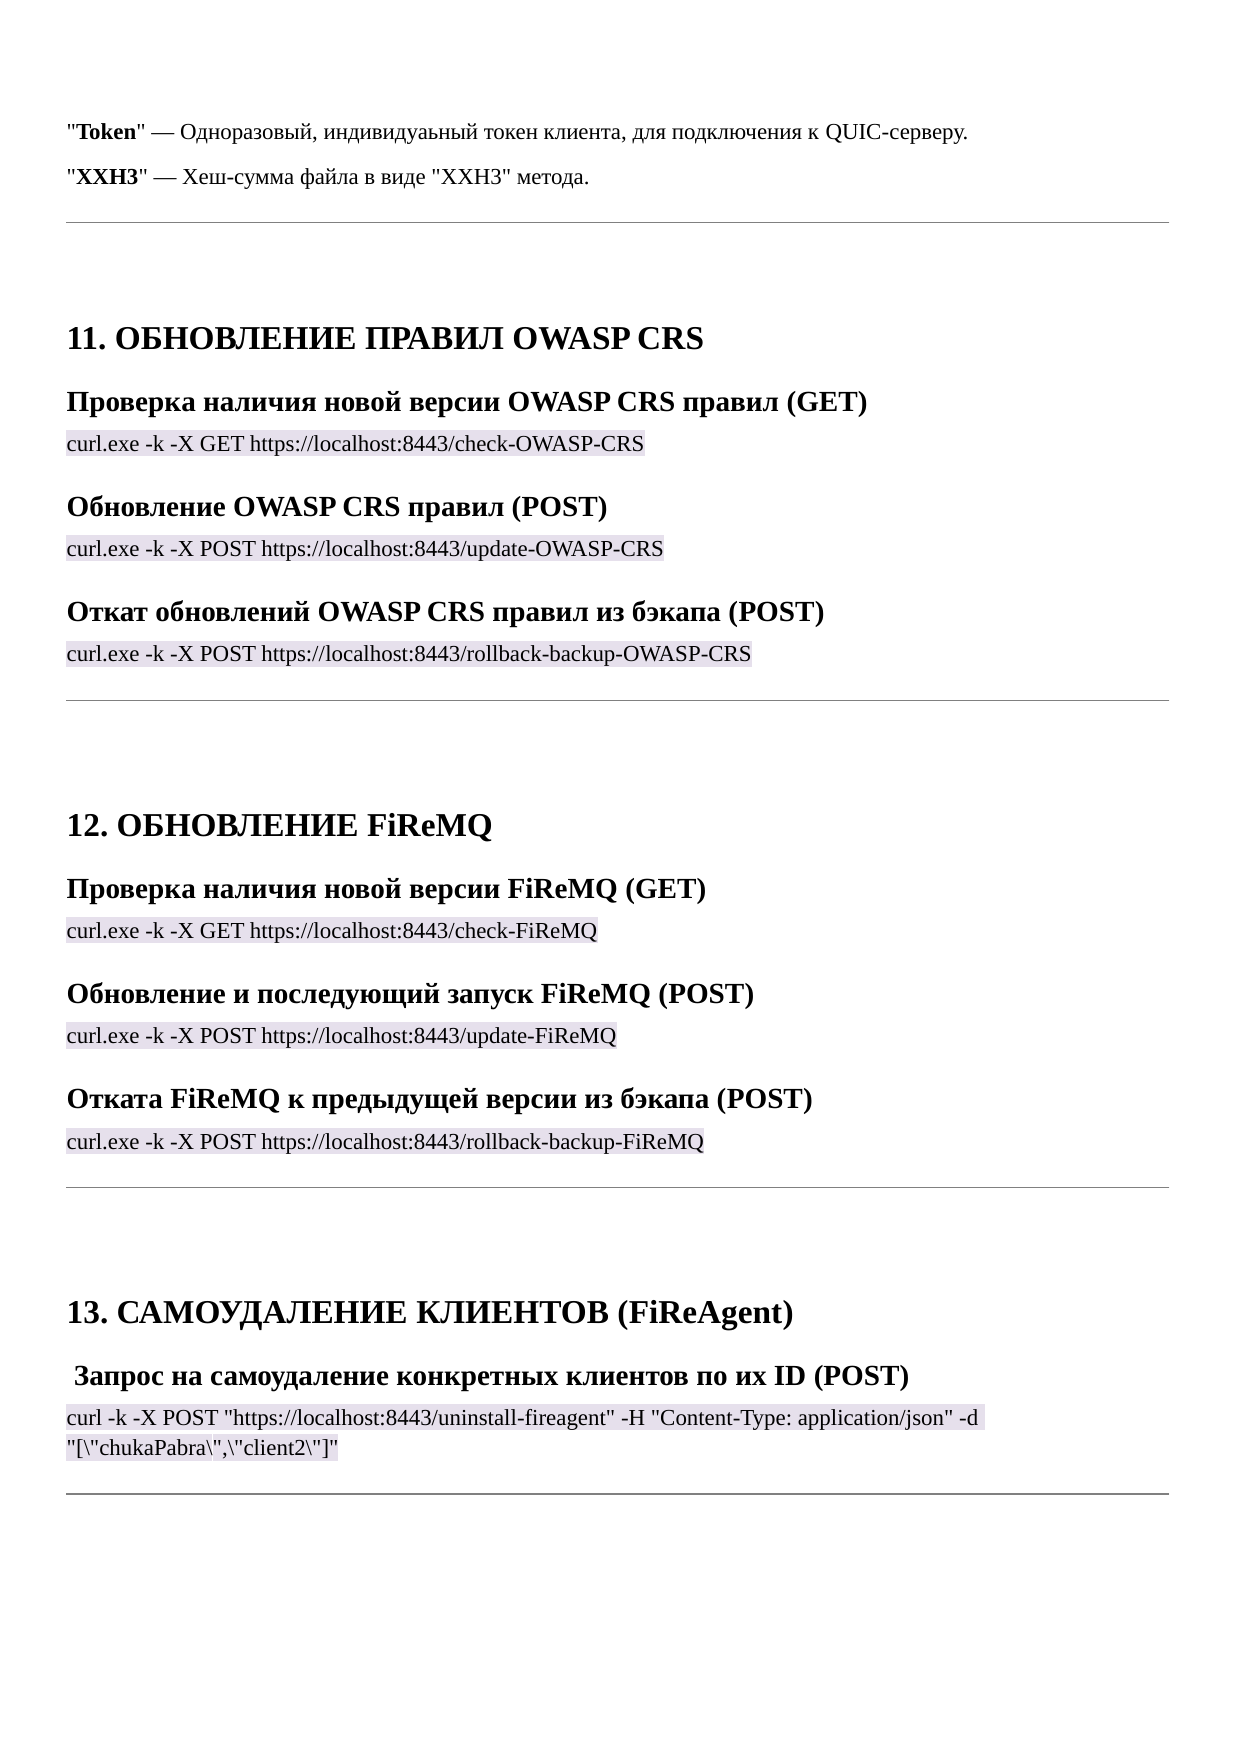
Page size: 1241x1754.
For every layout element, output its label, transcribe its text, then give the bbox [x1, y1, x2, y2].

subtitle 11. ОБНОВЛЕНИЕ ПРАВИЛ OWASP CRS [66, 318, 1169, 357]
text "Token" — Одноразовый, индивидуаьный токен клиента, для подключения к QUIC-серверу. [66, 118, 1169, 144]
text curl -k -X POST "https://localhost:8443/uninstall-fireagent" -H "Content-Type: application/json" -d "[\"chukaPabra\",\"client2\"]" [66, 1404, 1169, 1461]
text curl.exe -k -X GET https://localhost:8443/check-FiReMQ [66, 917, 1169, 943]
subtitle Обновление OWASP CRS правил (POST) [66, 489, 1169, 523]
subtitle Отката FiReMQ к предыдущей версии из бэкапа (POST) [66, 1082, 1169, 1115]
text curl.exe -k -X GET https://localhost:8443/check-OWASP-CRS [66, 430, 1169, 456]
subtitle Обновление и последующий запуск FiReMQ (POST) [66, 976, 1169, 1010]
text "XXH3" — Хеш-сумма файла в виде "XXH3" метода. [66, 163, 1169, 189]
subtitle Откат обновлений OWASP CRS правил из бэкапа (POST) [66, 594, 1169, 628]
text curl.exe -k -X POST https://localhost:8443/rollback-backup-OWASP-CRS [66, 641, 1169, 667]
subtitle Проверка наличия новой версии OWASP CRS правил (GET) [66, 384, 1169, 417]
subtitle Запрос на самоудаление конкретных клиентов по их ID (POST) [66, 1358, 1169, 1392]
text curl.exe -k -X POST https://localhost:8443/update-OWASP-CRS [66, 535, 1169, 561]
subtitle 13. САМОУДАЛЕНИЕ КЛИЕНТОВ (FiReAgent) [66, 1293, 1169, 1331]
text curl.exe -k -X POST https://localhost:8443/rollback-backup-FiReMQ [66, 1128, 1169, 1154]
text curl.exe -k -X POST https://localhost:8443/update-FiReMQ [66, 1022, 1169, 1049]
subtitle 12. ОБНОВЛЕНИЕ FiReMQ [66, 805, 1169, 844]
subtitle Проверка наличия новой версии FiReMQ (GET) [66, 871, 1169, 904]
